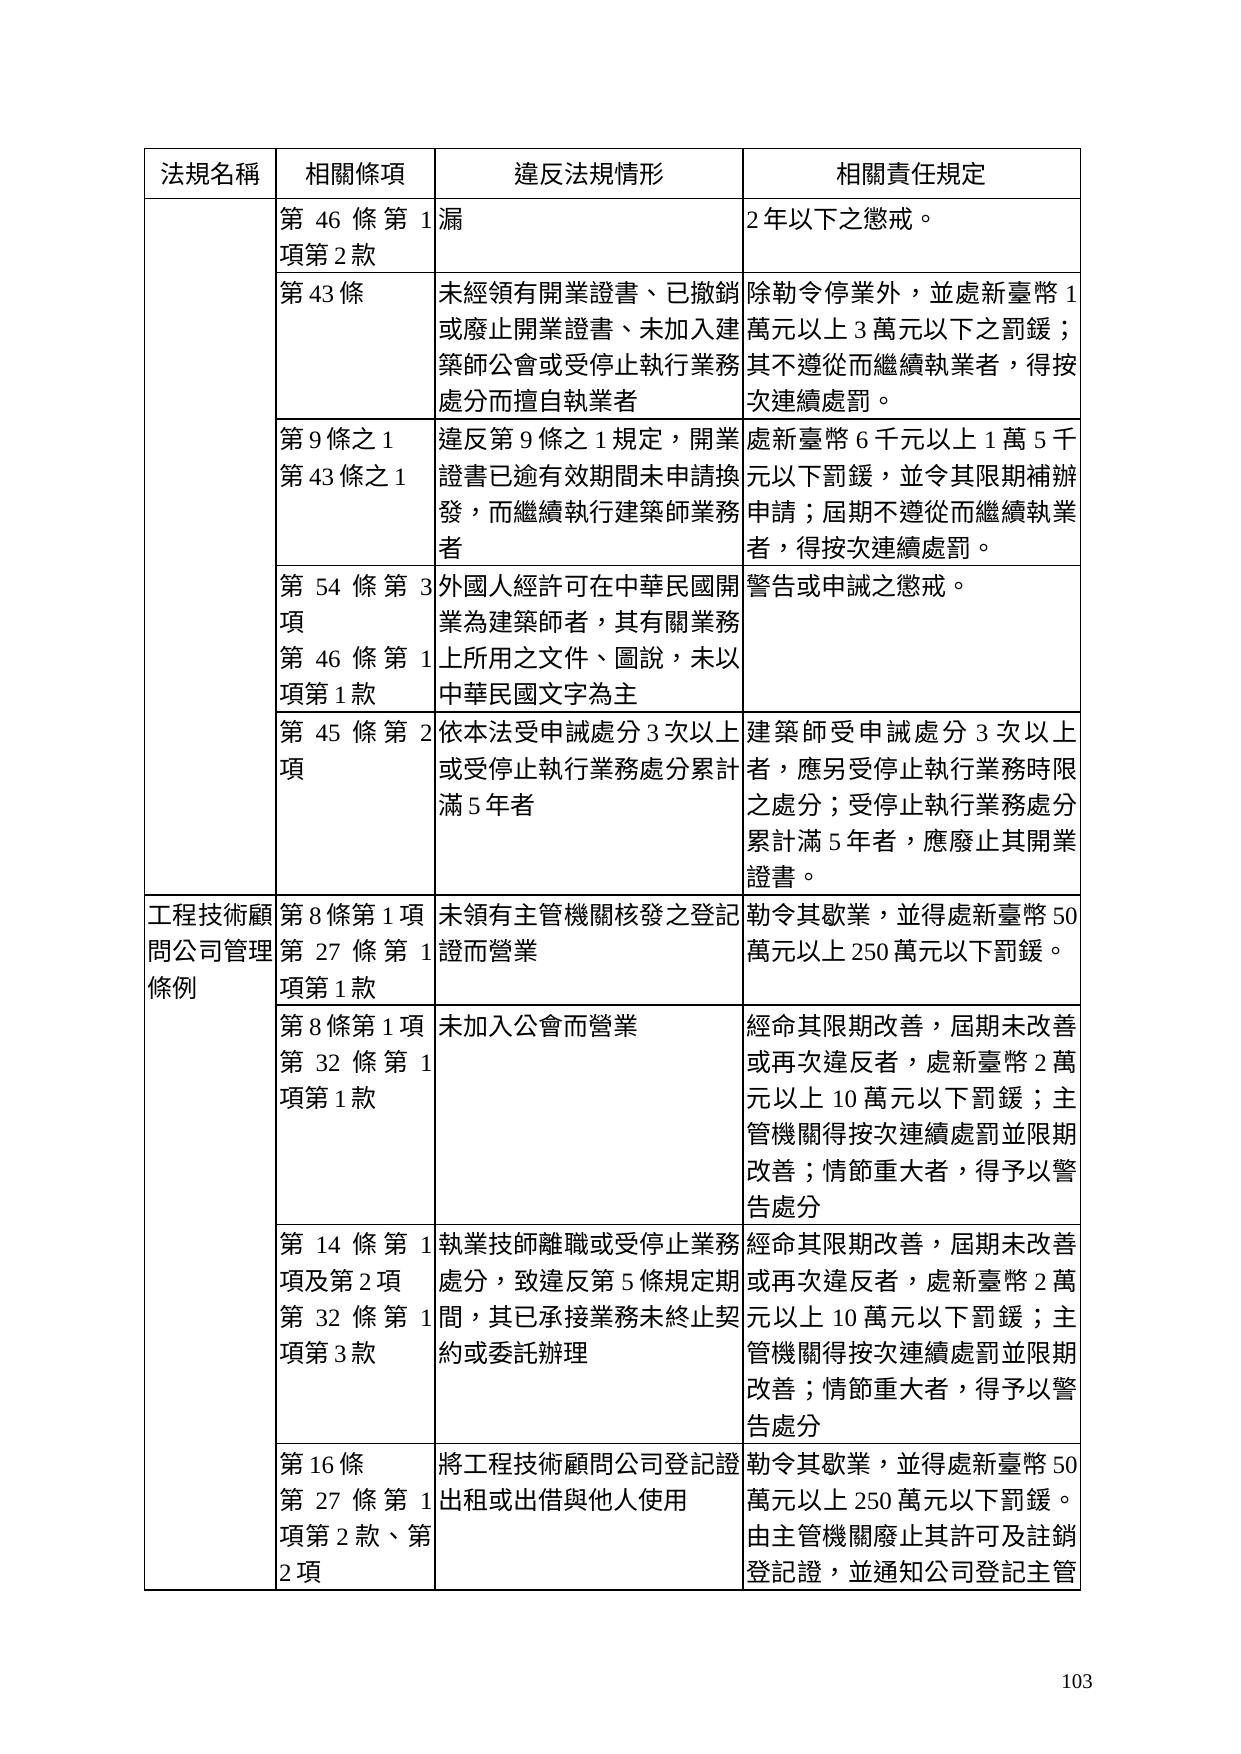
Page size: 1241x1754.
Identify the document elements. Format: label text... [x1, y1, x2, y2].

table_cell 第46條第1項第2款 [277, 199, 434, 272]
table_cell 未經領有開業證書、已撤銷或廢止開業證書、未加入建築師公會或受停止執行業務處分而擅自執業者 [436, 273, 742, 418]
table_cell 外國人經許可在中華民國開業為建築師者，其有關業務上所用之文件、圖說，未以中華民國文字為主 [436, 566, 742, 711]
table_cell 執業技師離職或受停止業務處分，致違反第5條規定期間，其已承接業務未終止契約或委託辦理 [436, 1225, 742, 1442]
table_header 違反法規情形 [436, 149, 742, 197]
table_cell 經命其限期改善，屆期未改善或再次違反者，處新臺幣2萬元以上10萬元以下罰鍰；主管機關得按次連續處罰並限期改善；情節重大者，得予以警告處分 [744, 1225, 1080, 1442]
table_cell 第8條第1項 第32條第1項第1款 [277, 1006, 434, 1223]
table_cell 未領有主管機關核發之登記證而營業 [436, 896, 742, 1004]
table_cell 第9條之1 第43條之1 [277, 420, 434, 565]
table_header 相關條項 [277, 149, 434, 197]
table_cell 違反第9條之1規定，開業證書已逾有效期間未申請換發，而繼續執行建築師業務者 [436, 420, 742, 565]
table_cell 2年以下之懲戒。 [744, 199, 1080, 272]
table_header 法規名稱 [145, 149, 275, 197]
table_cell 漏 [436, 199, 742, 272]
table_cell 第16條 第27條第1項第2款、第2項 [277, 1444, 434, 1589]
table_cell [145, 199, 275, 894]
table_cell 第43條 [277, 273, 434, 418]
table_cell 第54條第3項 第46條第1項第1款 [277, 566, 434, 711]
table_cell 第45條第2項 [277, 713, 434, 894]
table_cell 將工程技術顧問公司登記證出租或出借與他人使用 [436, 1444, 742, 1589]
table_cell 未加入公會而營業 [436, 1006, 742, 1223]
table_cell 除勒令停業外，並處新臺幣1萬元以上3萬元以下之罰鍰；其不遵從而繼續執業者，得按次連續處罰。 [744, 273, 1080, 418]
table_cell 第14條第1項及第2項 第32條第1項第3款 [277, 1225, 434, 1442]
table_cell 經命其限期改善，屆期未改善或再次違反者，處新臺幣2萬元以上10萬元以下罰鍰；主管機關得按次連續處罰並限期改善；情節重大者，得予以警告處分 [744, 1006, 1080, 1223]
table_cell 勒令其歇業，並得處新臺幣50萬元以上250萬元以下罰鍰。 [744, 896, 1080, 1004]
table_cell 勒令其歇業，並得處新臺幣50萬元以上250萬元以下罰鍰。由主管機關廢止其許可及註銷登記證，並通知公司登記主管 [744, 1444, 1080, 1589]
table_cell 第8條第1項 第27條第1項第1款 [277, 896, 434, 1004]
table_cell 處新臺幣6千元以上1萬5千元以下罰鍰，並令其限期補辦申請；屆期不遵從而繼續執業者，得按次連續處罰。 [744, 420, 1080, 565]
table_cell 建築師受申誡處分3次以上者，應另受停止執行業務時限之處分；受停止執行業務處分累計滿5年者，應廢止其開業證書。 [744, 713, 1080, 894]
table_header 相關責任規定 [744, 149, 1080, 197]
table_cell 工程技術顧問公司管理條例 [145, 896, 275, 1589]
table_cell 警告或申誡之懲戒。 [744, 566, 1080, 711]
table_cell 依本法受申誡處分3次以上或受停止執行業務處分累計滿5年者 [436, 713, 742, 894]
